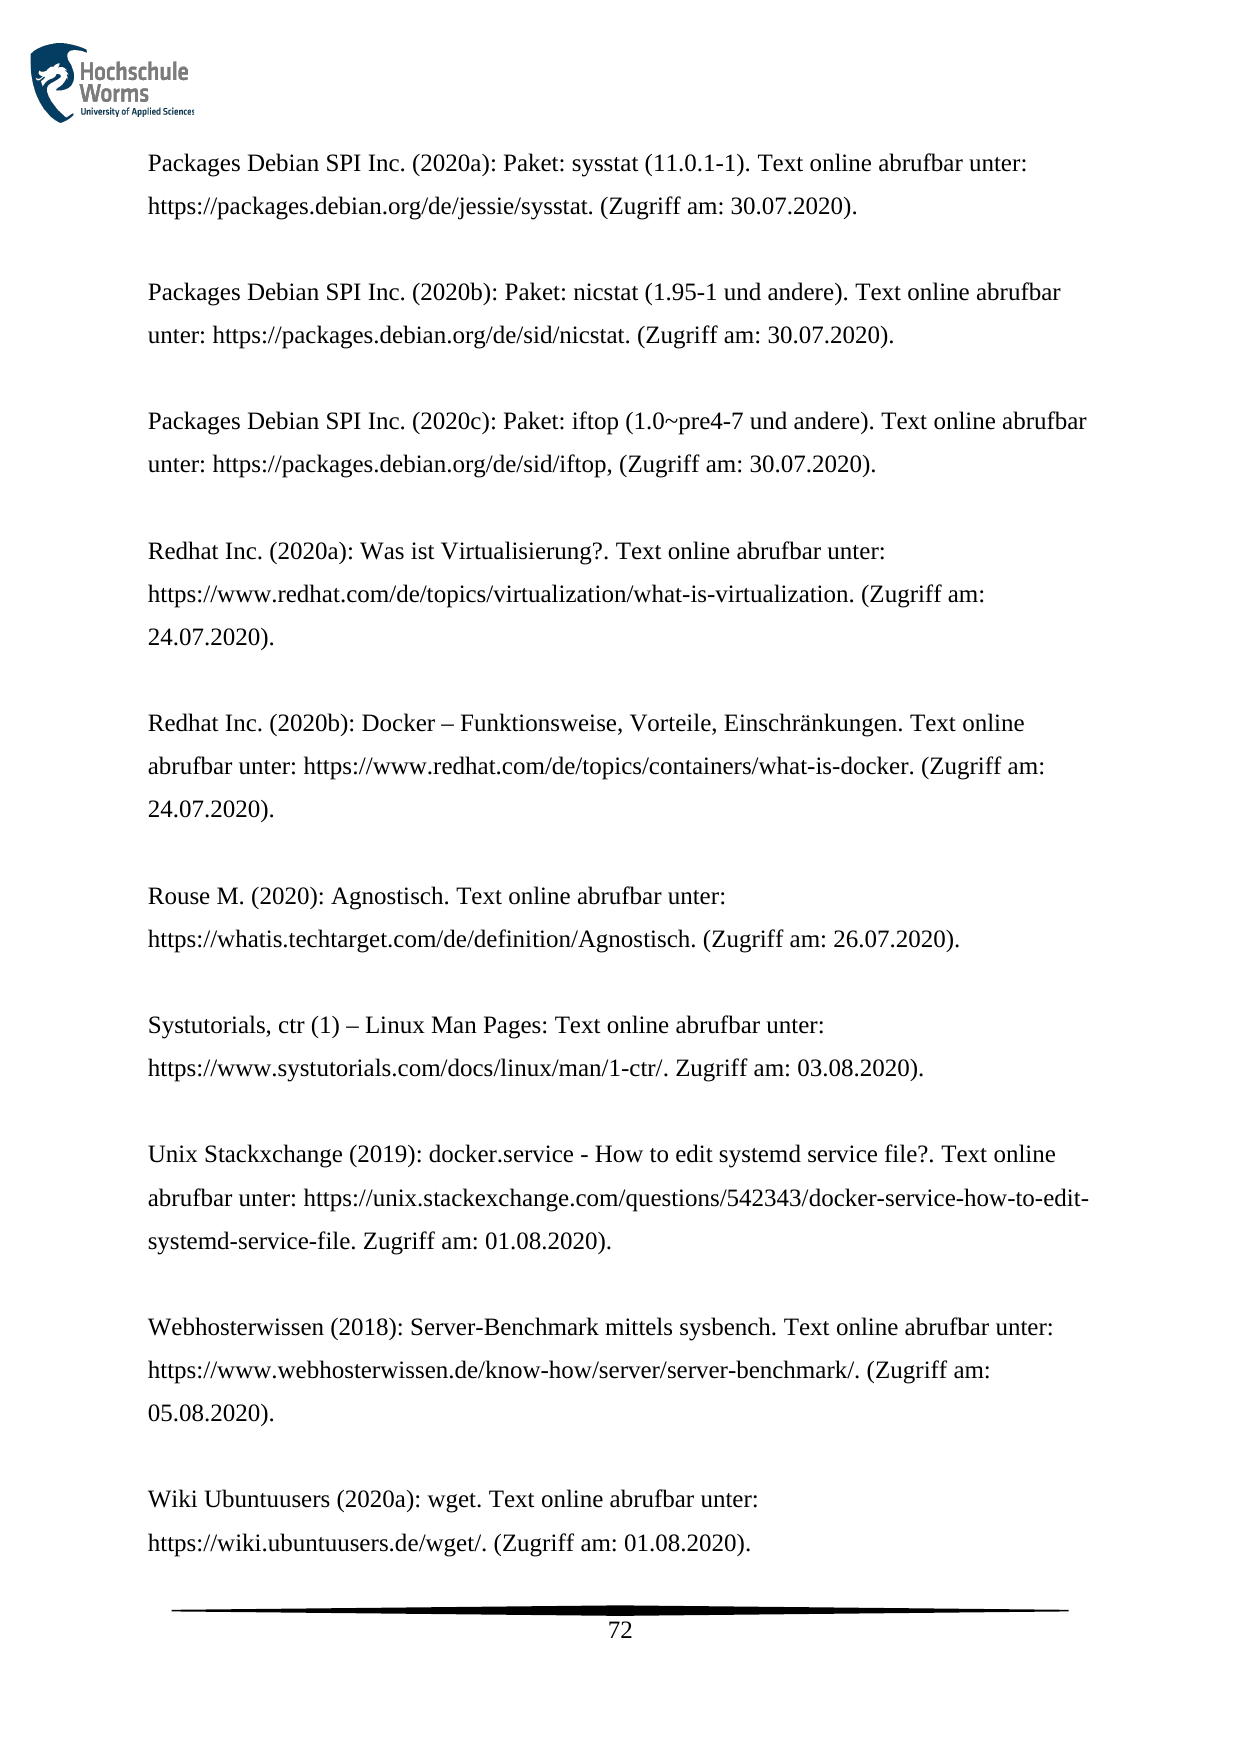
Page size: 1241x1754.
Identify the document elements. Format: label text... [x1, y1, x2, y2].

text Unix Stackxchange (2019): docker.service - How to edit systemd service file?. Text online abrufbar unter: https://unix.stackexchange.com/questions/542343/docker-service-how-to-edit-systemd-service-file. Zugriff am: 01.08.2020). [148, 1139, 1092, 1254]
text Redhat Inc. (2020b): Docker – Funktionsweise, Vorteile, Einschränkungen. Text online abrufbar unter: https://www.redhat.com/de/topics/containers/what-is-docker. (Zugriff am: 24.07.2020). [148, 708, 1092, 823]
text Packages Debian SPI Inc. (2020a): Paket: sysstat (11.0.1-1). Text online abrufbar unter: https://packages.debian.org/de/jessie/sysstat. (Zugriff am: 30.07.2020). [148, 148, 1092, 219]
text Packages Debian SPI Inc. (2020c): Paket: iftop (1.0~pre4-7 und andere). Text online abrufbar unter: https://packages.debian.org/de/sid/iftop, (Zugriff am: 30.07.2020). [148, 406, 1092, 478]
text Webhosterwissen (2018): Server-Benchmark mittels sysbench. Text online abrufbar unter: https://www.webhosterwissen.de/know-how/server/server-benchmark/. (Zugriff am: 05.08.2020). [148, 1312, 1092, 1427]
text Redhat Inc. (2020a): Was ist Virtualisierung?. Text online abrufbar unter: https://www.redhat.com/de/topics/virtualization/what-is-virtualization. (Zugriff am: 24.07.2020). [148, 536, 1092, 651]
text Wiki Ubuntuusers (2020a): wget. Text online abrufbar unter: https://wiki.ubuntuusers.de/wget/. (Zugriff am: 01.08.2020). [148, 1484, 1092, 1556]
text Packages Debian SPI Inc. (2020b): Paket: nicstat (1.95-1 und andere). Text online abrufbar unter: https://packages.debian.org/de/sid/nicstat. (Zugriff am: 30.07.2020). [148, 277, 1092, 349]
text Rouse M. (2020): Agnostisch. Text online abrufbar unter: https://whatis.techtarget.com/de/definition/Agnostisch. (Zugriff am: 26.07.2020). [148, 881, 1092, 953]
text Systutorials, ctr (1) – Linux Man Pages: Text online abrufbar unter: https://www.systutorials.com/docs/linux/man/1-ctr/. Zugriff am: 03.08.2020). [148, 1010, 1092, 1082]
